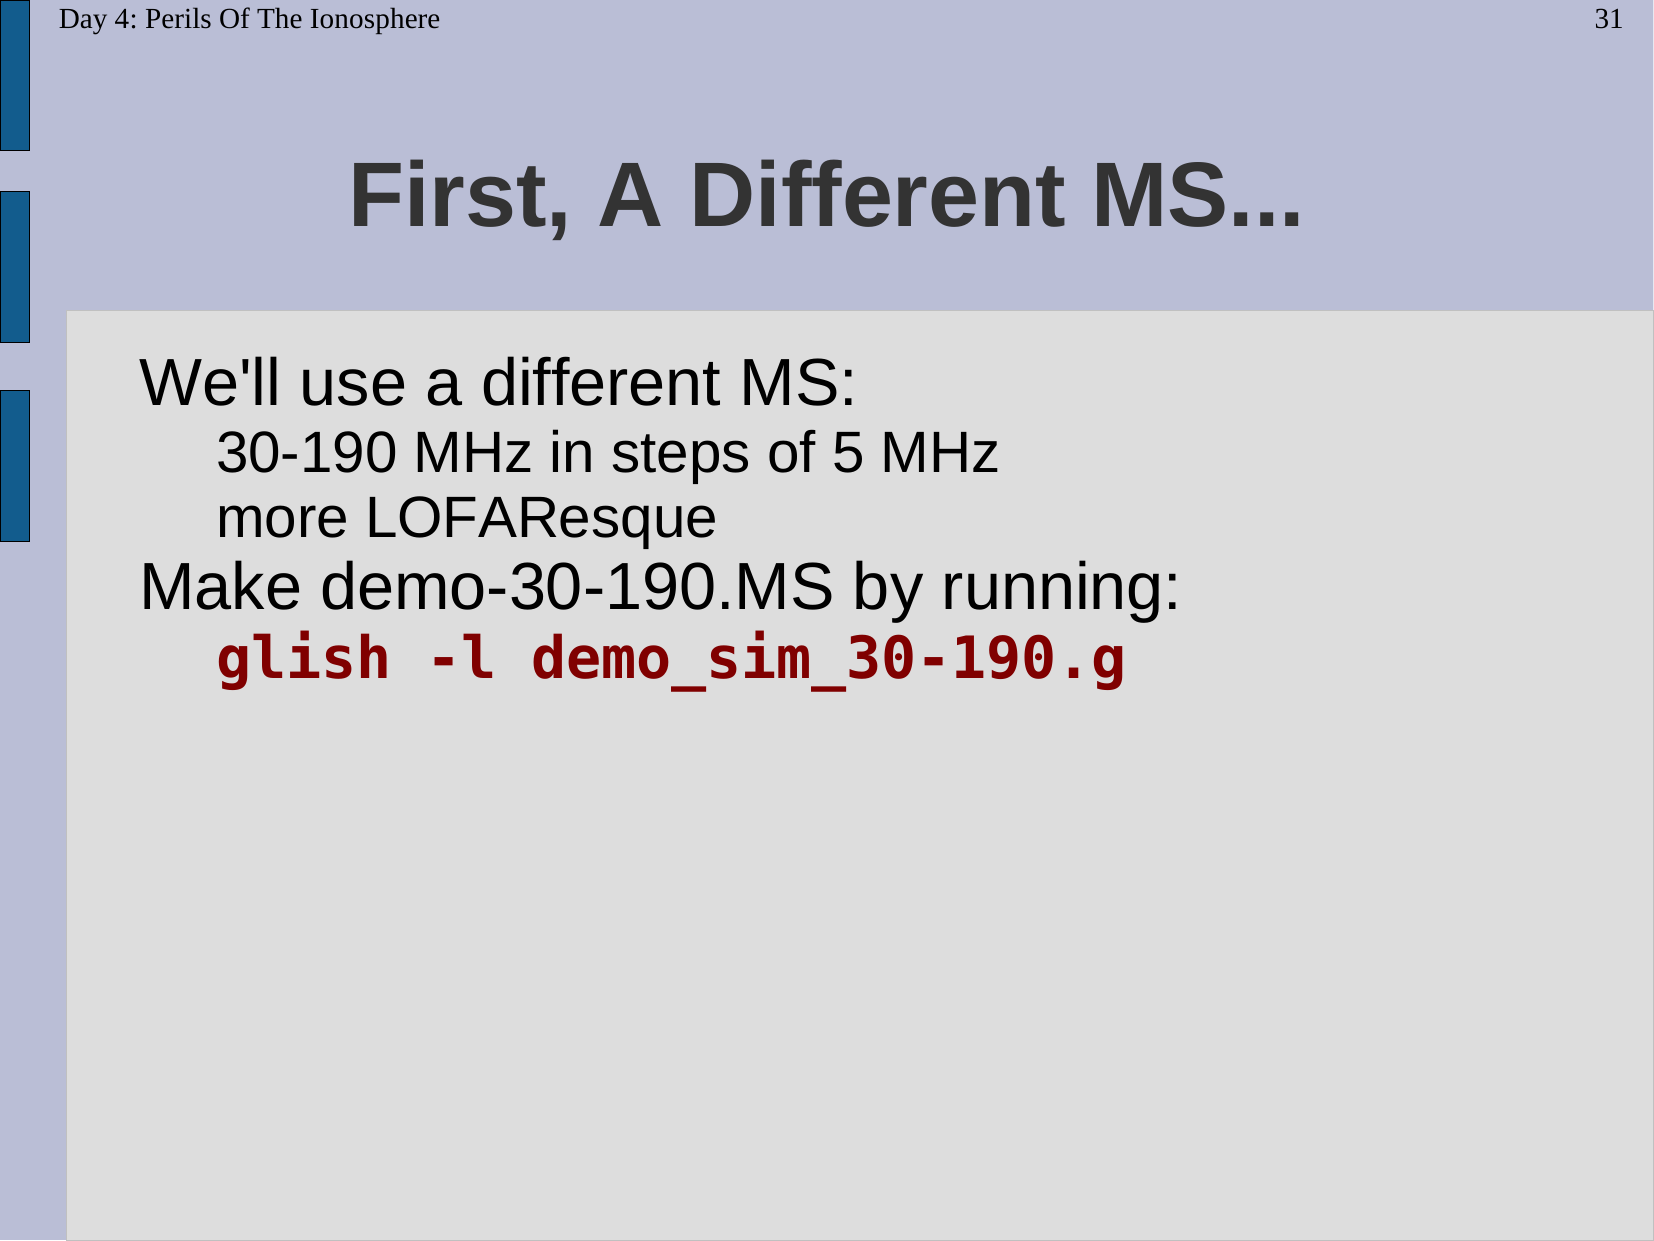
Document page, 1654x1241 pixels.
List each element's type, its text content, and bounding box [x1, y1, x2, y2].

title First, A Different MS... [121, 98, 1534, 291]
list We'll use a different MS: 30-190 MHz in steps of 5 MHz more LOFAResque Make demo-30-190.MS by running: glish -l demo_sim_30-190.g [121, 344, 1625, 1112]
